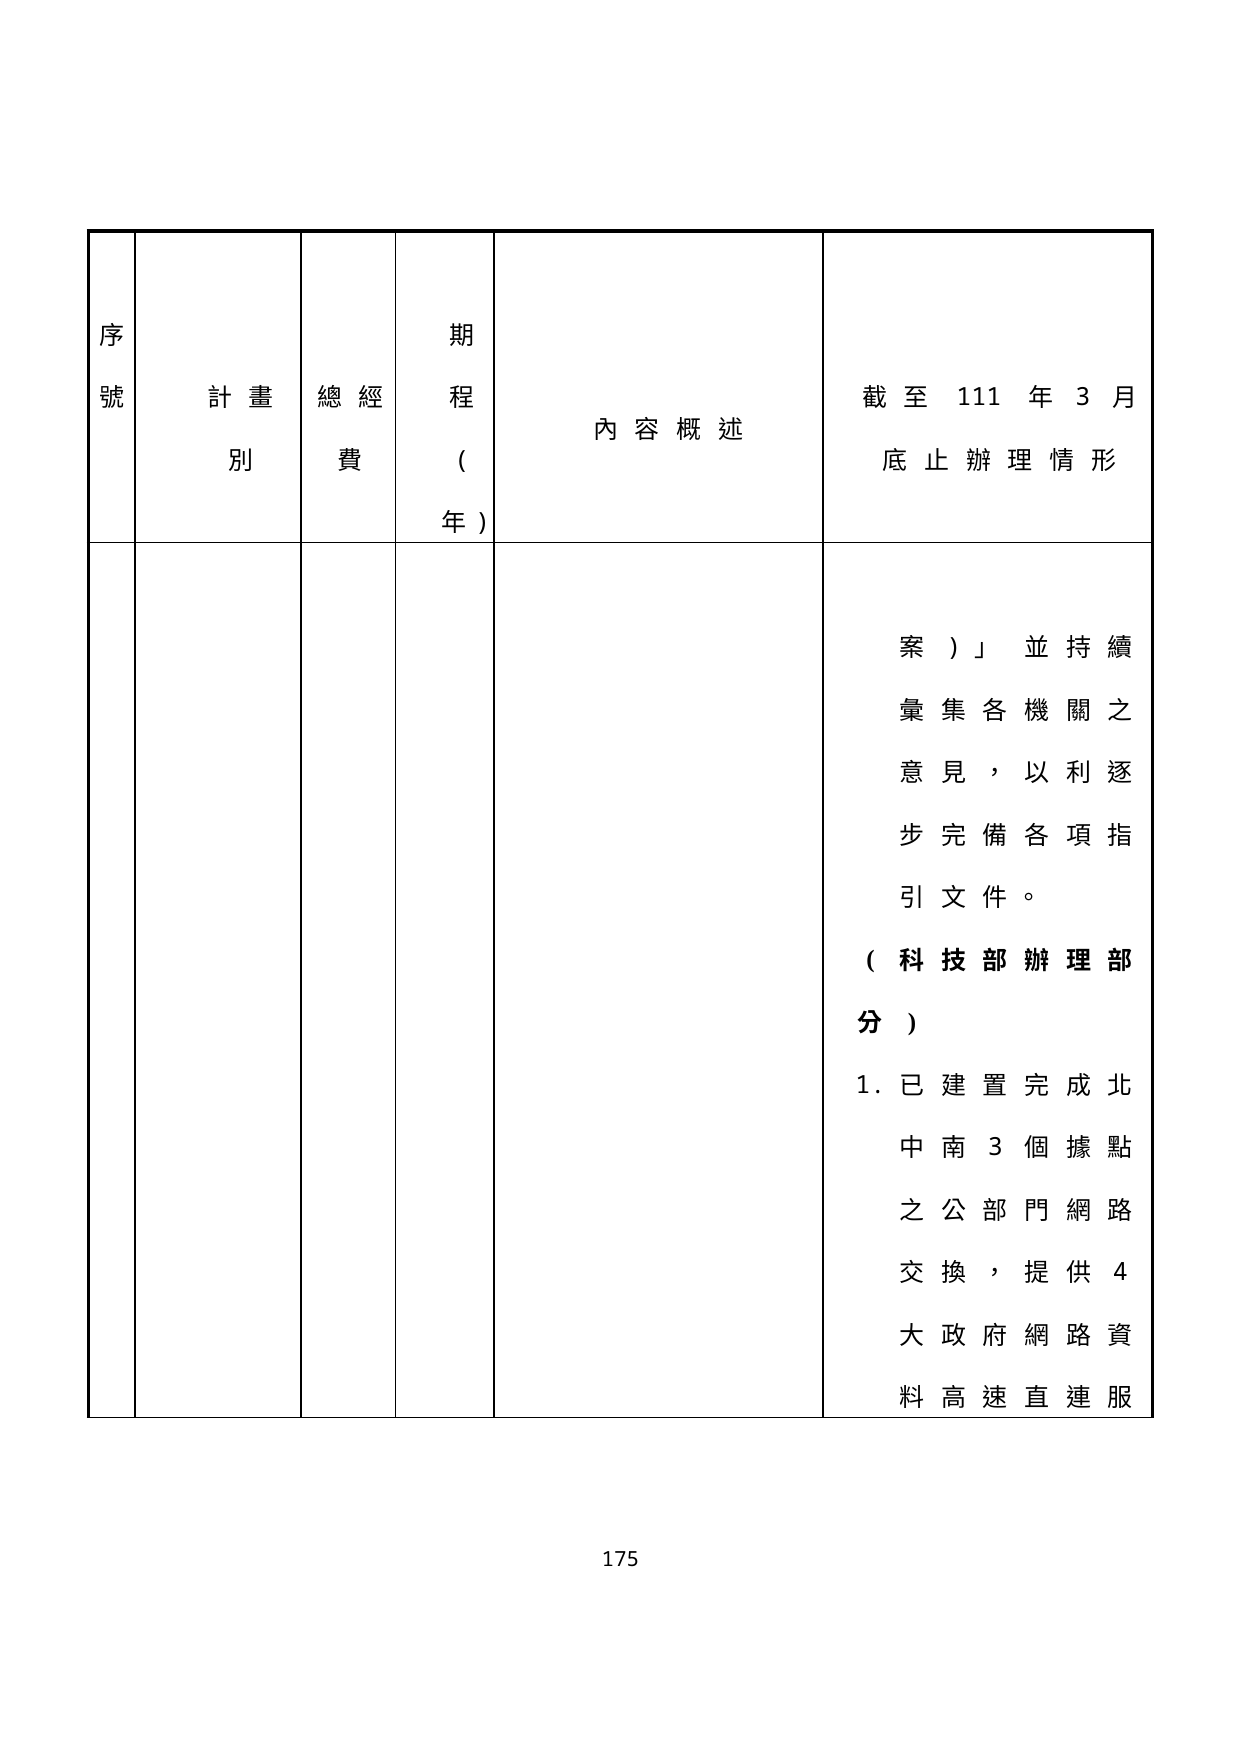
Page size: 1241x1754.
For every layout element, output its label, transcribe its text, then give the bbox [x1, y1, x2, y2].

table_header 總經費 [302, 233, 395, 542]
table_header 內容概述 [495, 233, 822, 542]
table_header 序號 [90, 233, 134, 542]
table_header 截至111年3月底止辦理情形 [824, 233, 1151, 542]
table_cell [136, 543, 300, 1417]
table_header 期程(年) [396, 233, 493, 542]
table_cell [396, 543, 493, 1417]
table_header 計畫別 [136, 233, 300, 542]
table_cell [90, 543, 134, 1417]
table_cell [302, 543, 395, 1417]
table_cell [495, 543, 822, 1417]
table_cell 案)」並持續彙集各機關之意見，以利逐步完備各項指引文件。 (科技部辦理部分) 1.已建置完成北中南3個據點之公部門網路交換，提供4大政府網路資料高速直連服 [824, 543, 1151, 1417]
